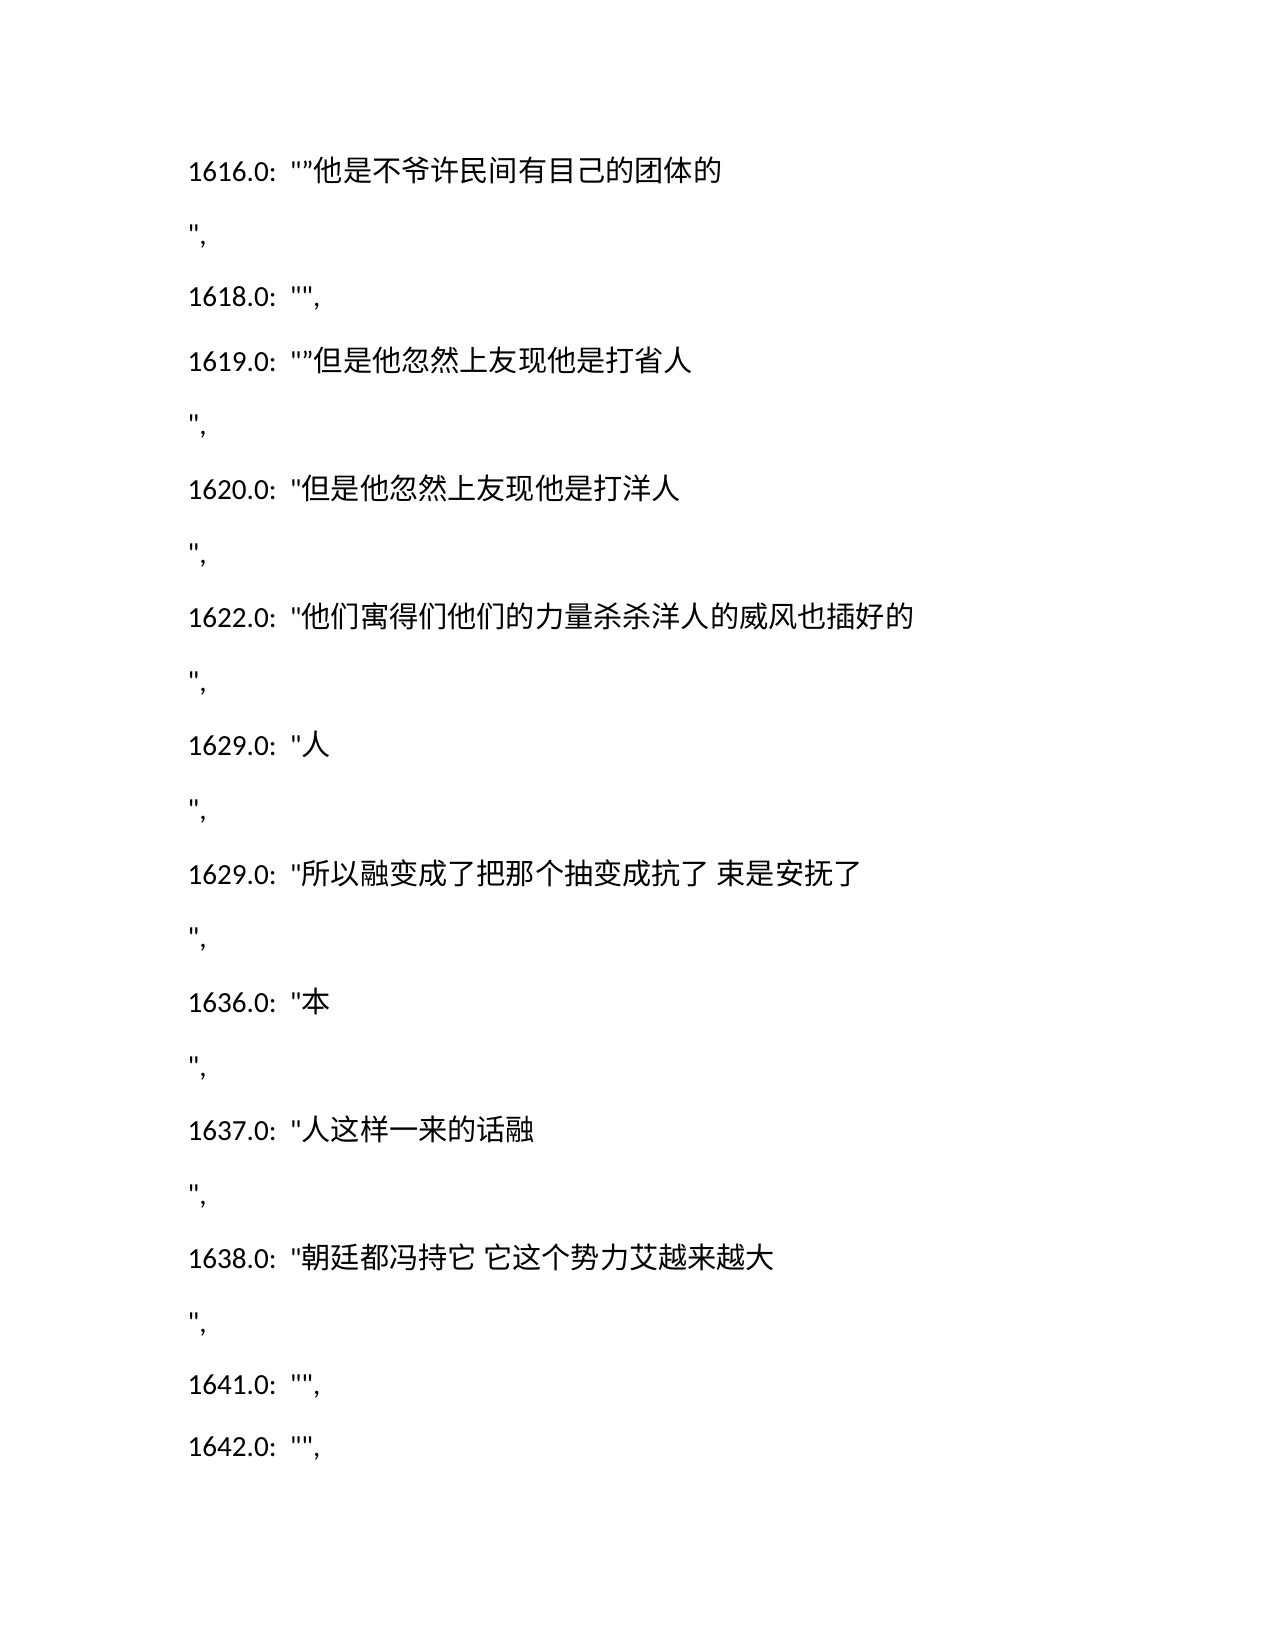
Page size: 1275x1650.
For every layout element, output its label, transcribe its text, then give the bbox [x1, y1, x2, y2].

text 1629.0: "所以融变成了把那个抽变成抗了 束是安抚了 [187, 853, 1087, 893]
text 1618.0: "", [187, 278, 1087, 314]
text ", [187, 1176, 1087, 1211]
text 1638.0: "朝廷都冯持它 它这个势力艾越来越大 [187, 1238, 1087, 1277]
text ", [187, 1048, 1087, 1083]
text ", [187, 663, 1087, 698]
text 1619.0: "”但是他忽然上友现他是打省人 [187, 340, 1087, 380]
text 1616.0: "”他是不爷许民间有目己的团体的 [187, 150, 1087, 190]
text 1622.0: "他们寓得们他们的力量杀杀洋人的威风也插好的 [187, 596, 1087, 636]
text 1642.0: "", [187, 1428, 1087, 1463]
text 1641.0: "", [187, 1366, 1087, 1401]
text 1620.0: "但是他忽然上友现他是打洋人 [187, 468, 1087, 508]
text ", [187, 535, 1087, 570]
text ", [187, 216, 1087, 252]
text ", [187, 406, 1087, 442]
text 1636.0: "本 [187, 981, 1087, 1021]
text 1629.0: "人 [187, 725, 1087, 764]
text ", [187, 1304, 1087, 1340]
text 1637.0: "人这样一来的话融 [187, 1109, 1087, 1149]
text ", [187, 919, 1087, 955]
text ", [187, 791, 1087, 827]
